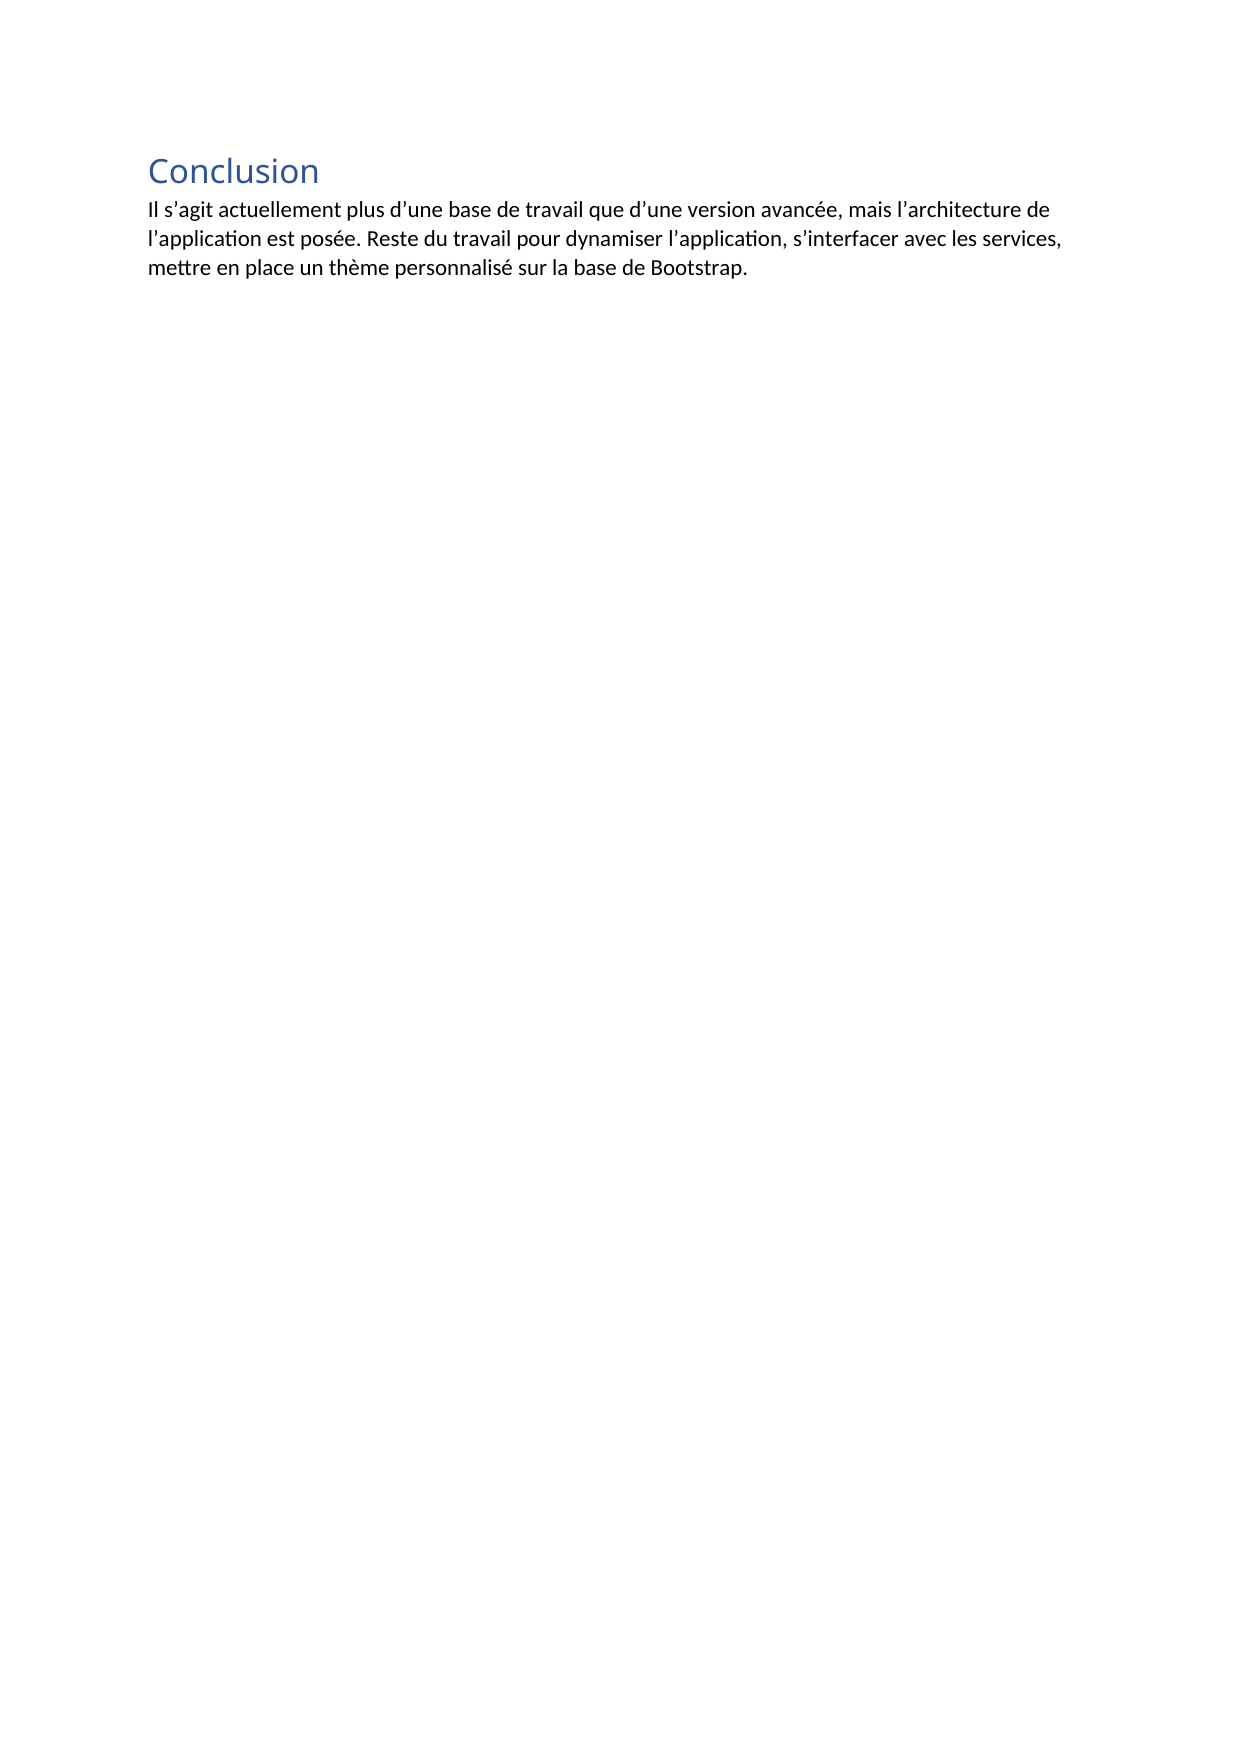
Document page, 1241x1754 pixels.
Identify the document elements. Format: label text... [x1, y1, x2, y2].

text Il s’agit actuellement plus d’une base de travail que d’une version avancée, mais l’architecture de l’application est posée. Reste du travail pour dynamiser l’application, s’interfacer avec les services, mettre en place un thème personnalisé sur la base de Bootstrap. [148, 195, 1093, 281]
subtitle Conclusion [148, 148, 1093, 193]
